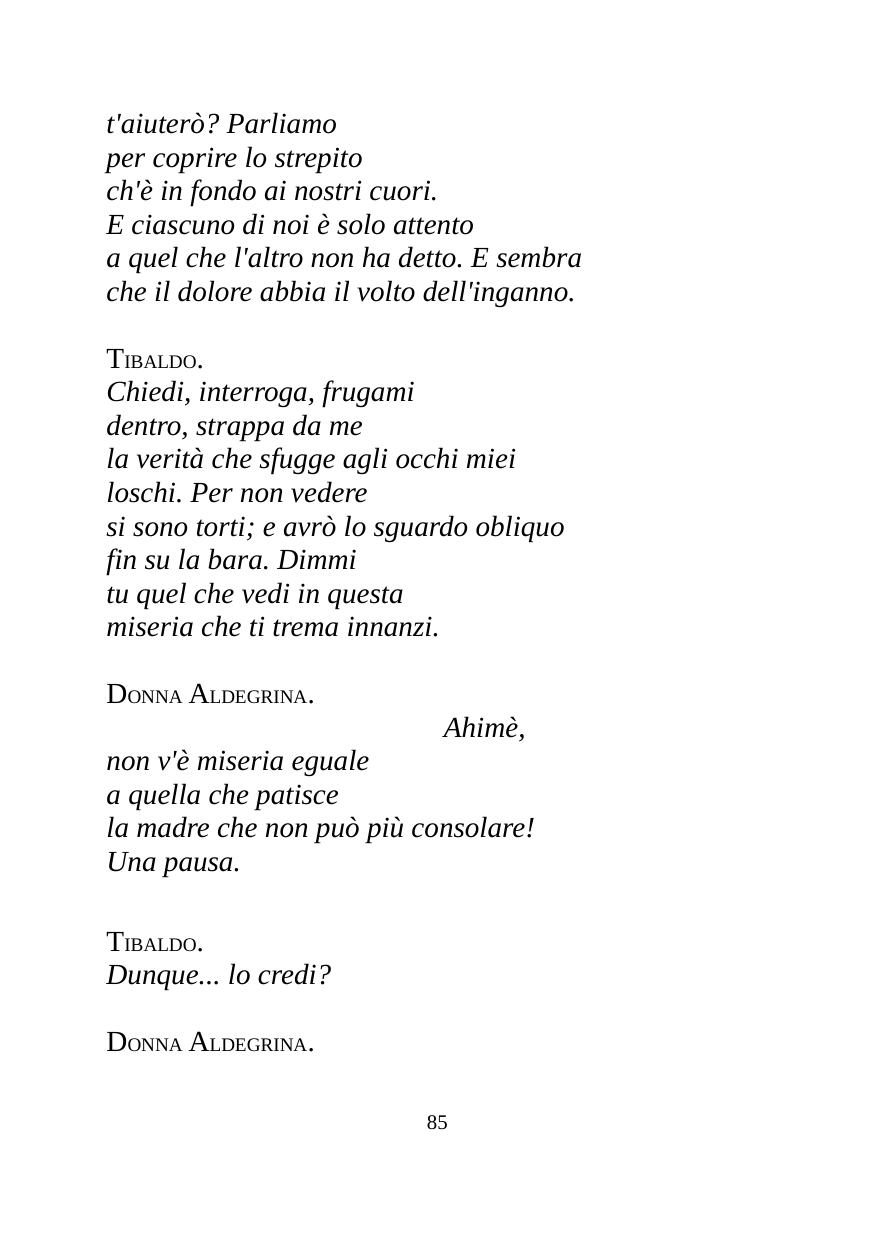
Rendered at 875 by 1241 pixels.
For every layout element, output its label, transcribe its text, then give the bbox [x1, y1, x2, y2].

text fin su la bara. Dimmi [106, 542, 768, 576]
text Tibaldo. [106, 924, 768, 957]
text dentro, strappa da me [106, 408, 768, 442]
text la madre che non può più consolare! [106, 811, 768, 844]
text a quella che patisce [106, 777, 768, 811]
text ch'è in fondo ai nostri cuori. [106, 173, 768, 207]
text E ciascuno di noi è solo attento [106, 207, 768, 240]
text a quel che l'altro non ha detto. E sembra [106, 240, 768, 274]
text la verità che sfugge agli occhi miei [106, 442, 768, 475]
text loschi. Per non vedere [106, 475, 768, 509]
text Dunque... lo credi? [106, 957, 768, 991]
text non v'è miseria eguale [106, 743, 768, 777]
text per coprire lo strepito [106, 140, 768, 173]
text tu quel che vedi in questa [106, 576, 768, 609]
text Donna Aldegrina. [106, 1024, 768, 1058]
text Tibaldo. [106, 341, 768, 374]
text si sono torti; e avrò lo sguardo obliquo [106, 509, 768, 542]
text t'aiuterò? Parliamo [106, 106, 768, 140]
text Donna Aldegrina. [106, 676, 768, 710]
text miseria che ti trema innanzi. [106, 609, 768, 643]
text che il dolore abbia il volto dell'inganno. [106, 274, 768, 307]
text Chiedi, interroga, frugami [106, 374, 768, 408]
text Una pausa. [106, 844, 768, 878]
text Ahimè, [444, 710, 768, 743]
